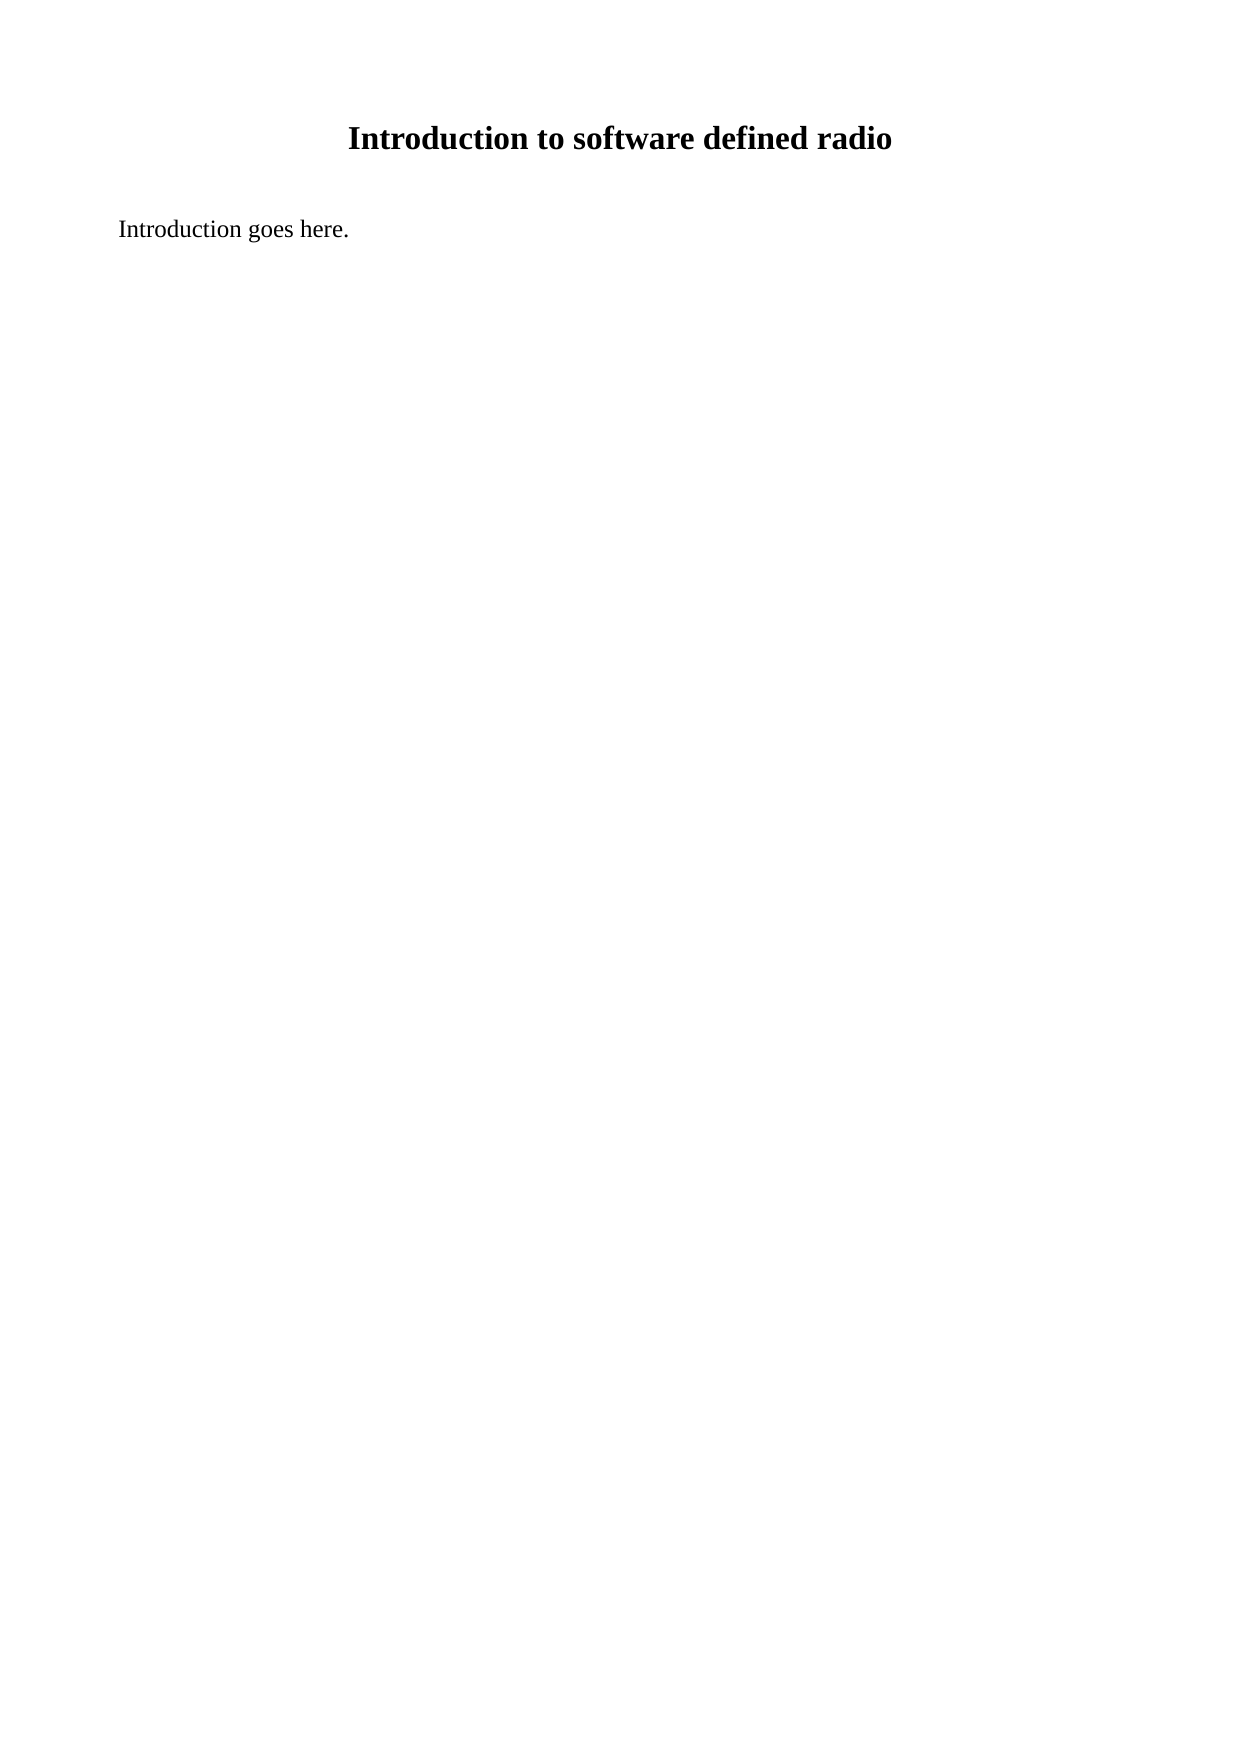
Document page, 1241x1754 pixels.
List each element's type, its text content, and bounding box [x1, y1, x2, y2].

text Introduction goes here. [118, 214, 1122, 243]
text Introduction to software defined radio [118, 118, 1122, 156]
